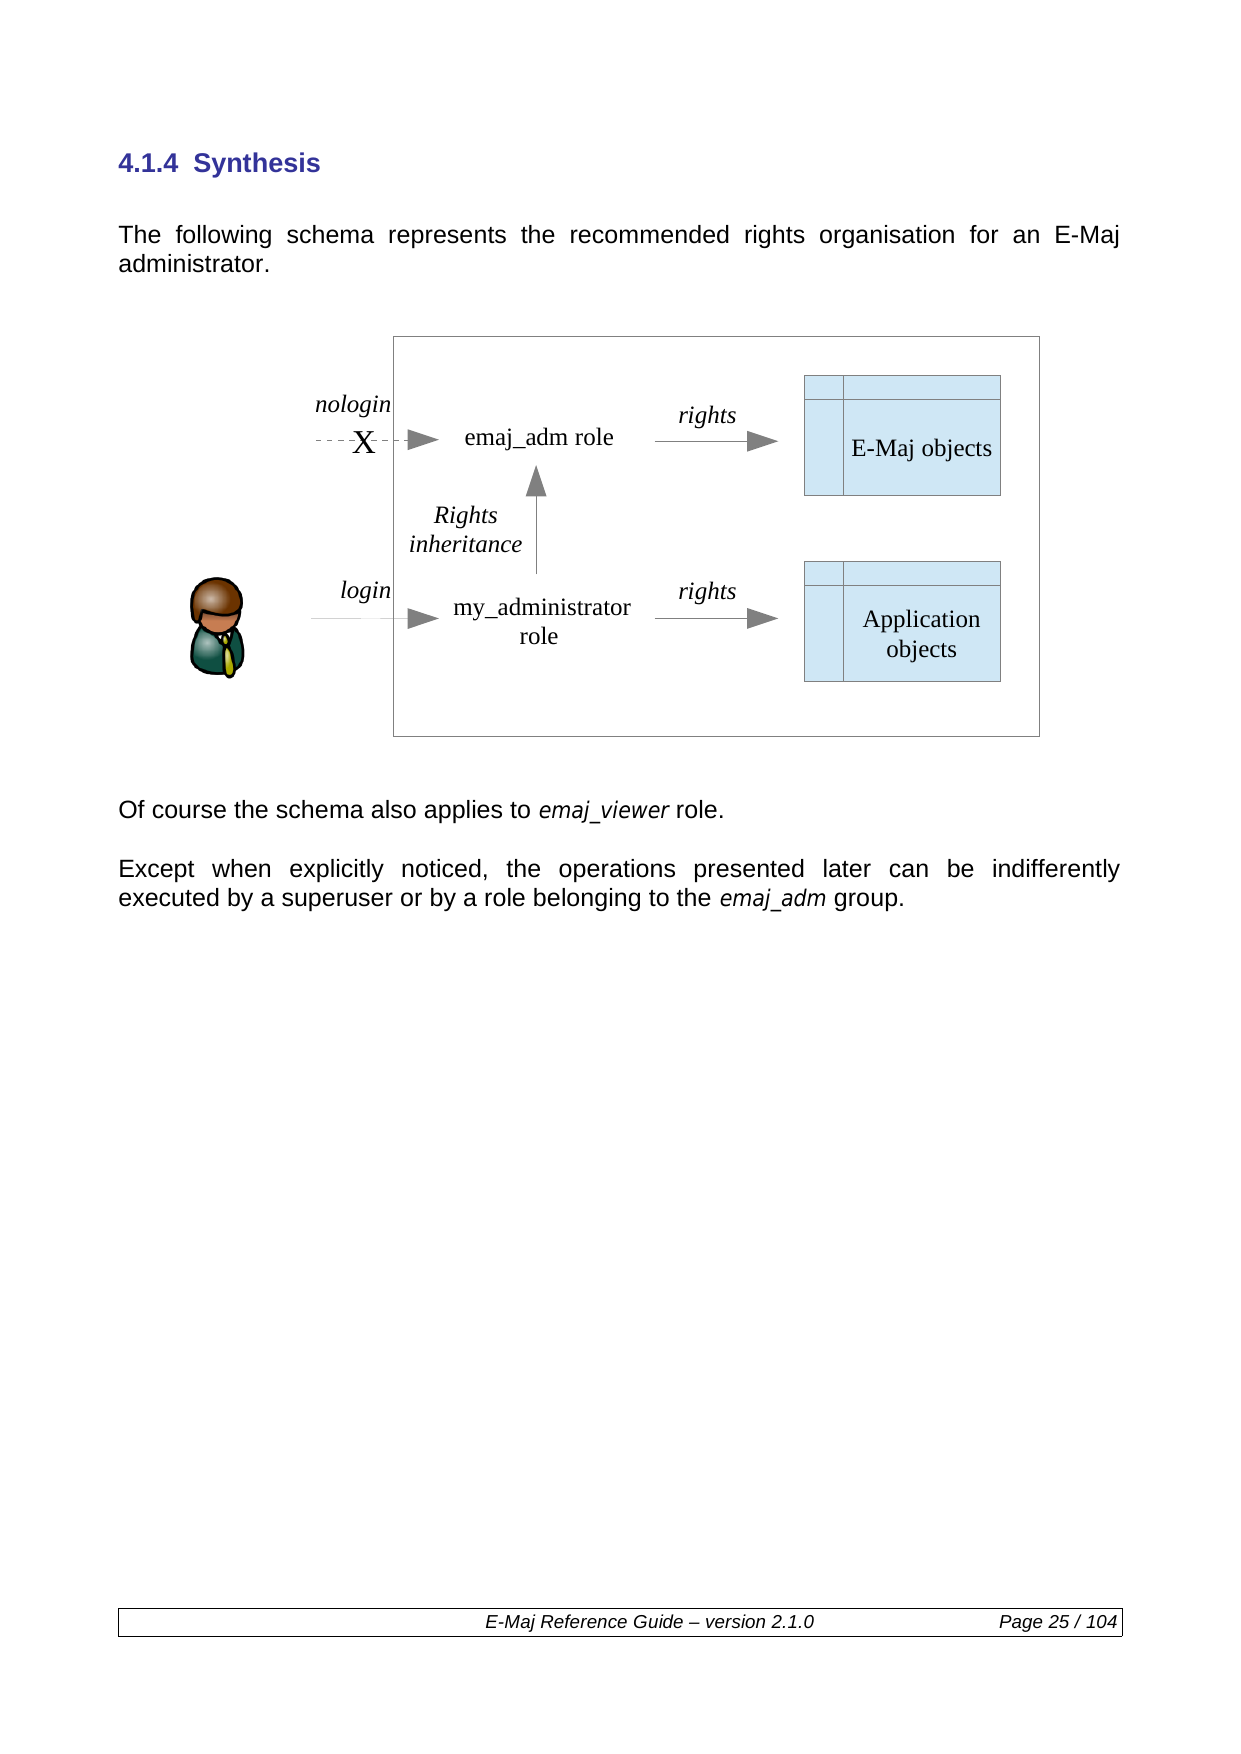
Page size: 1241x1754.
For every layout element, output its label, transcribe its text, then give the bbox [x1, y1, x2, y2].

text Except when explicitly noticed, the operations presented later can be indifferently executed by a superuser or by a role belonging to the emaj_adm group. [118, 853, 1122, 912]
subtitle Synthesis [118, 147, 1122, 178]
text The following schema represents the recommended rights organisation for an E-Maj administrator. [118, 220, 1122, 278]
picture [167, 573, 267, 680]
text Of course the schema also applies to emaj_viewer role. [118, 795, 1122, 824]
